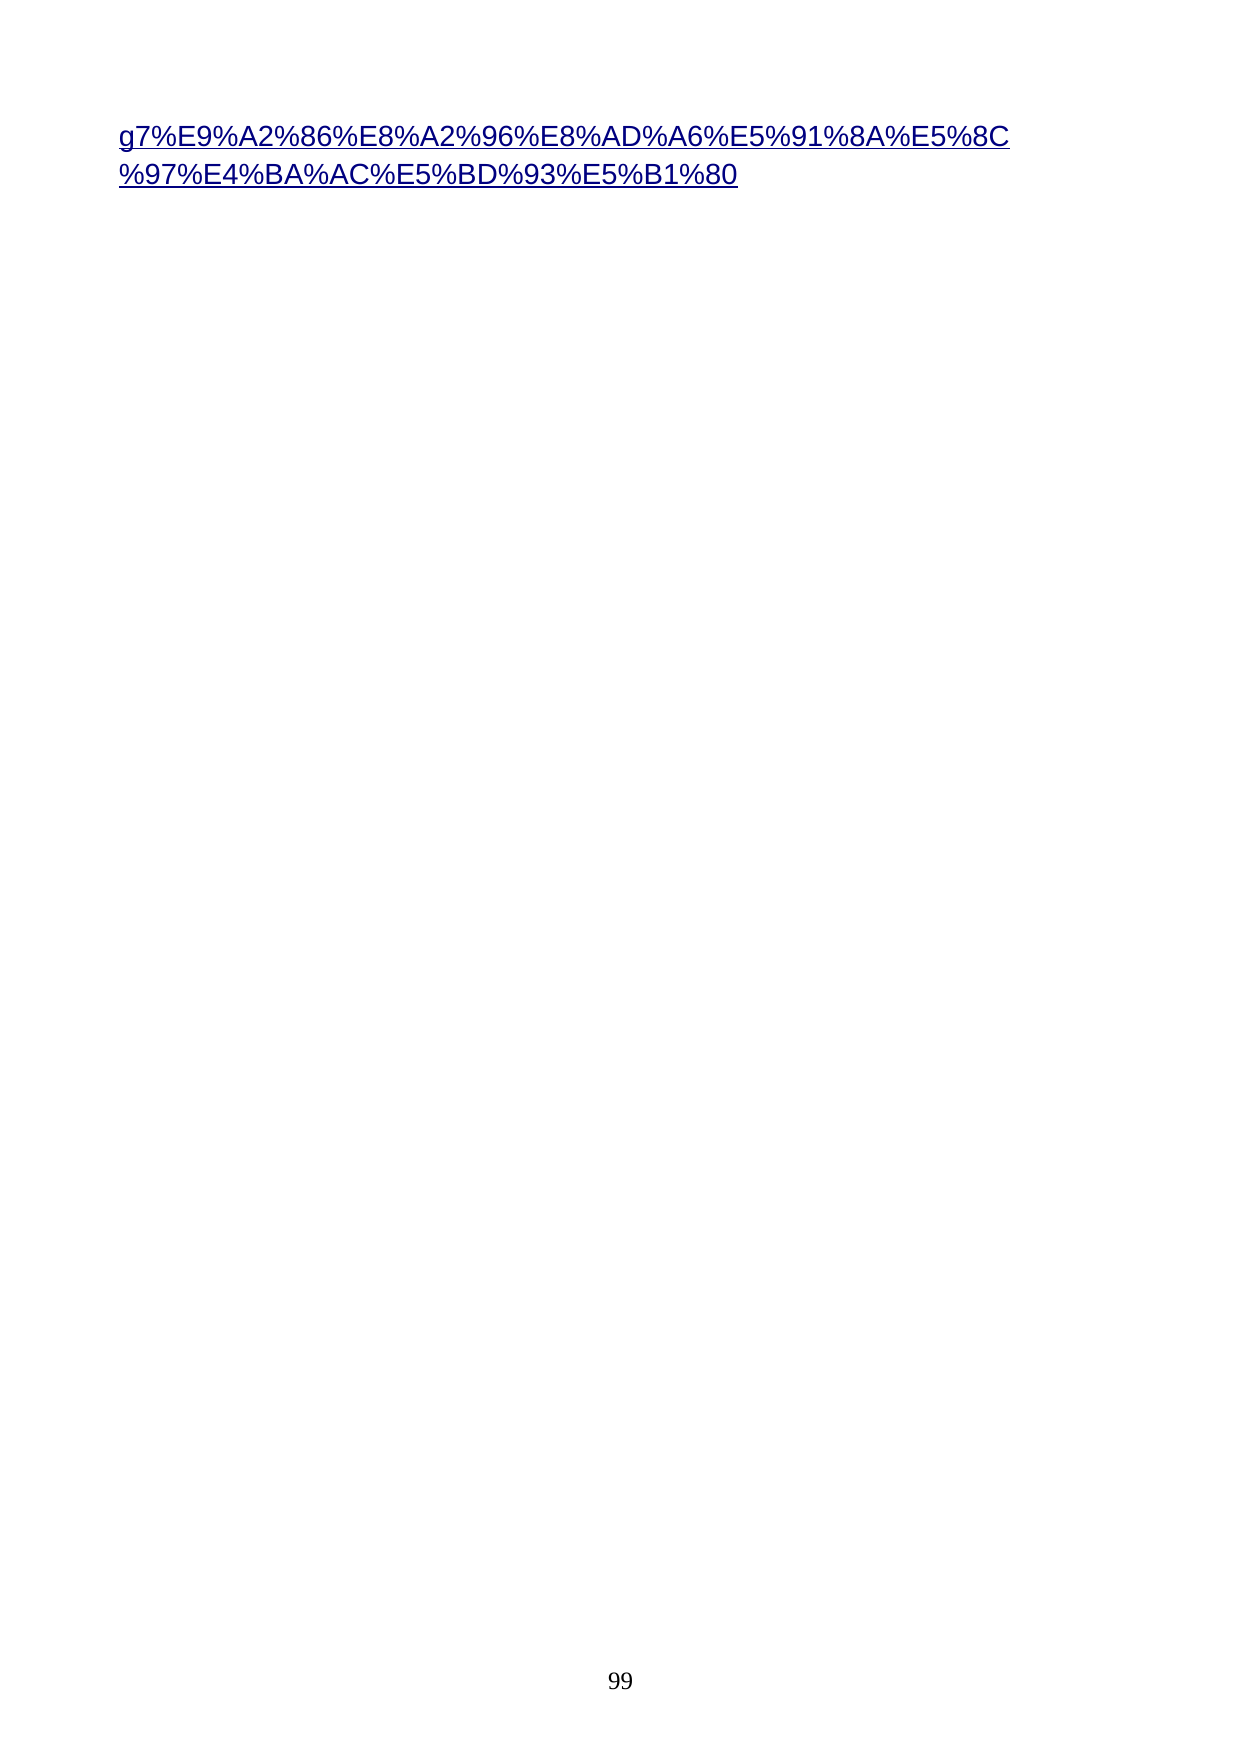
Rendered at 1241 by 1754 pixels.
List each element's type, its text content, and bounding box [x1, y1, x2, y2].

text g7%E9%A2%86%E8%A2%96%E8%AD%A6%E5%91%8A%E5%8C%97%E4%BA%AC%E5%BD%93%E5%B1%80 [118, 118, 1122, 191]
